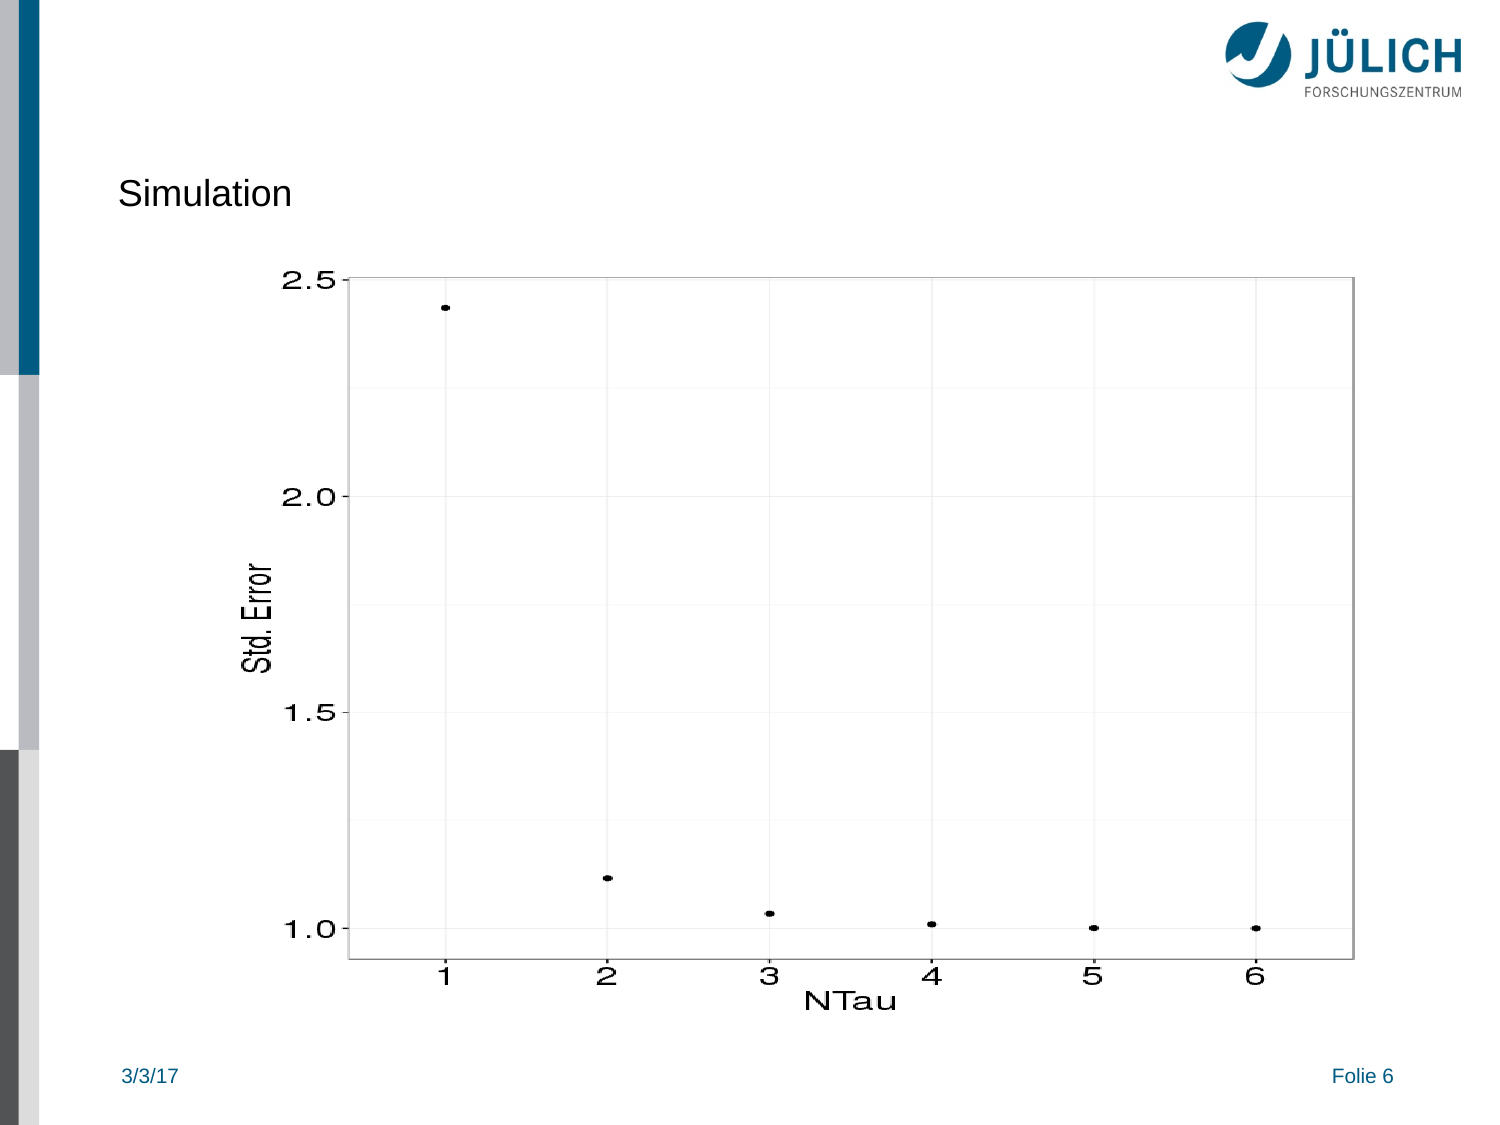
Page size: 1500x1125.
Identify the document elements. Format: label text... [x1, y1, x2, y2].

picture [1224, 20, 1461, 97]
title Simulation [117, 99, 1393, 288]
picture [225, 269, 1366, 1021]
